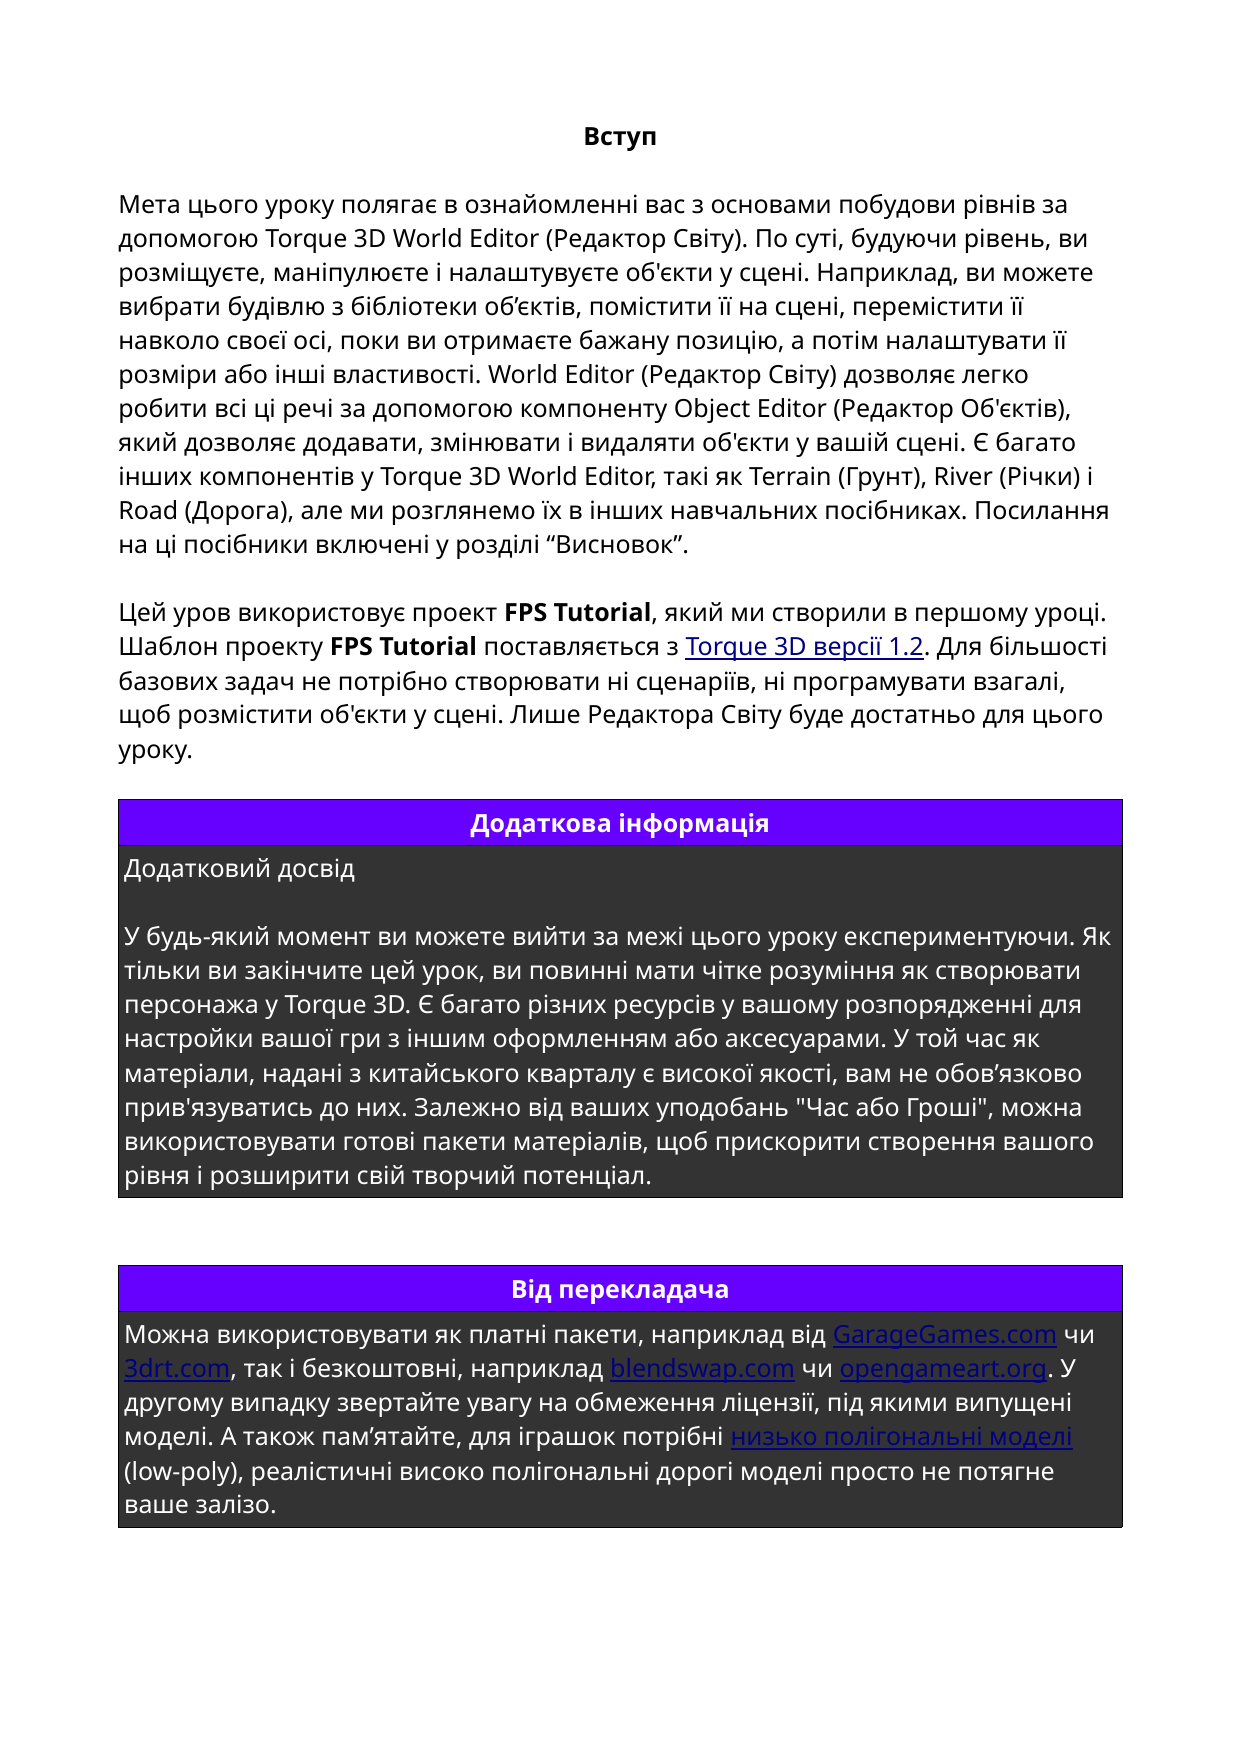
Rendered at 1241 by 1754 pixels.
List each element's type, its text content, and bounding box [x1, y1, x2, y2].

table_header Від перекладача [119, 1266, 1122, 1311]
text Вступ [118, 118, 1122, 152]
table_header Додаткова інформація [119, 800, 1122, 845]
table_cell Додатковий досвід У будь-який момент ви можете вийти за межі цього уроку експериментуючи. Як тільки ви закінчите цей урок, ви повинні мати чітке розуміння як створювати персонажа у Torque 3D. Є багато різних ресурсів у вашому розпорядженні для настройки вашої гри з іншим оформленням або аксесуарами. У той час як матеріали, надані з китайського кварталу є високої якості, вам не обов’язково прив'язуватись до них. Залежно від ваших уподобань "Час або Гроші", можна використовувати готові пакети матеріалів, щоб прискорити створення вашого рівня і розширити свій творчий потенціал. [119, 846, 1122, 1197]
table_cell Можна використовувати як платні пакети, наприклад від GarageGames.com чи 3drt.com, так і безкоштовні, наприклад blendswap.com чи opengameart.org. У другому випадку звертайте увагу на обмеження ліцензії, під якими випущені моделі. А також пам’ятайте, для іграшок потрібні низько полігональні моделі (low-poly), реалістичні високо полігональні дорогі моделі просто не потягне ваше залізо. [119, 1312, 1122, 1527]
text Цей уров використовує проект FPS Tutorial, який ми створили в першому уроці. Шаблон проекту FPS Tutorial поставляється з Torque 3D версії 1.2. Для більшості базових задач не потрібно створювати ні сценаріїв, ні програмувати взагалі, щоб розмістити об'єкти у сцені. Лише Редактора Світу буде достатньо для цього уроку. [118, 595, 1122, 765]
text Мета цього уроку полягає в ознайомленні вас з основами побудови рівнів за допомогою Torque 3D World Editor (Редактор Світу). По суті, будуючи рівень, ви розміщуєте, маніпулюєте і налаштувуєте об'єкти у сцені. Наприклад, ви можете вибрати будівлю з бібліотеки об’єктів, помістити її на сцені, перемістити її навколо своєї осі, поки ви отримаєте бажану позицію, а потім налаштувати її розміри або інші властивості. World Editor (Редактор Світу) дозволяє легко робити всі ці речі за допомогою компоненту Object Editor (Редактор Об'єктів), який дозволяє додавати, змінювати і видаляти об'єкти у вашій сцені. Є багато інших компонентів у Torque 3D World Editor, такі як Terrain (Грунт), River (Річки) і Road (Дорога), але ми розглянемо їх в інших навчальних посібниках. Посилання на ці посібники включені у розділі “Висновок”. [118, 186, 1122, 561]
